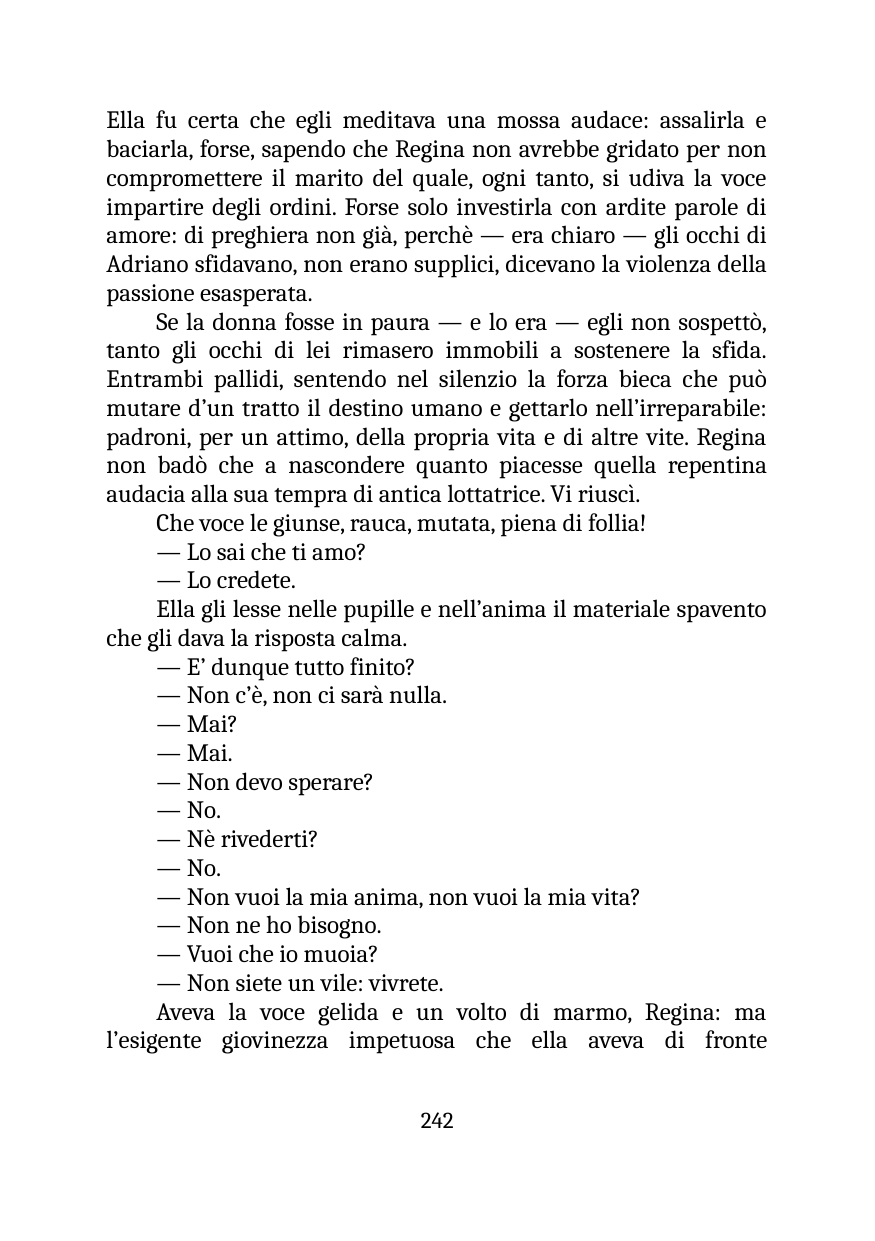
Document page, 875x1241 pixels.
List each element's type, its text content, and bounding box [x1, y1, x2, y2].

text — Non devo sperare? [106, 767, 768, 796]
text — Lo credete. [106, 566, 768, 595]
text Ella fu certa che egli meditava una mossa audace: assalirla e baciarla, forse, sapendo che Regina non avrebbe gridato per non compromettere il marito del quale, ogni tanto, si udiva la voce impartire degli ordini. Forse solo investirla con ardite parole di amore: di preghiera non già, perchè — era chiaro — gli occhi di Adriano sfidavano, non erano supplici, dicevano la violenza della passione esasperata. [106, 106, 768, 307]
text Ella gli lesse nelle pupille e nell’anima il materiale spavento che gli dava la risposta calma. [106, 595, 768, 652]
text Aveva la voce gelida e un volto di marmo, Regina: ma l’esigente giovinezza impetuosa che ella aveva di fronte [106, 997, 768, 1055]
text Se la donna fosse in paura — e lo era — egli non sospettò, tanto gli occhi di lei rimasero immobili a sostenere la sfida. Entrambi pallidi, sentendo nel silenzio la forza bieca che può mutare d’un tratto il destino umano e gettarlo nell’irreparabile: padroni, per un attimo, della propria vita e di altre vite. Regina non badò che a nascondere quanto piacesse quella repentina audacia alla sua tempra di antica lottatrice. Vi riuscì. [106, 307, 768, 509]
text — Mai? [106, 710, 768, 739]
text — E’ dunque tutto finito? [106, 652, 768, 681]
text — Mai. [106, 739, 768, 767]
text — Non c’è, non ci sarà nulla. [106, 681, 768, 710]
text Che voce le giunse, rauca, mutata, piena di follia! [106, 509, 768, 537]
text — Nè rivederti? [106, 825, 768, 854]
text — No. [106, 854, 768, 882]
text — Vuoi che io muoia? [106, 940, 768, 969]
text — No. [106, 796, 768, 825]
text — Non vuoi la mia anima, non vuoi la mia vita? [106, 882, 768, 911]
text — Lo sai che ti amo? [106, 537, 768, 566]
text — Non siete un vile: vivrete. [106, 969, 768, 997]
text — Non ne ho bisogno. [106, 911, 768, 940]
